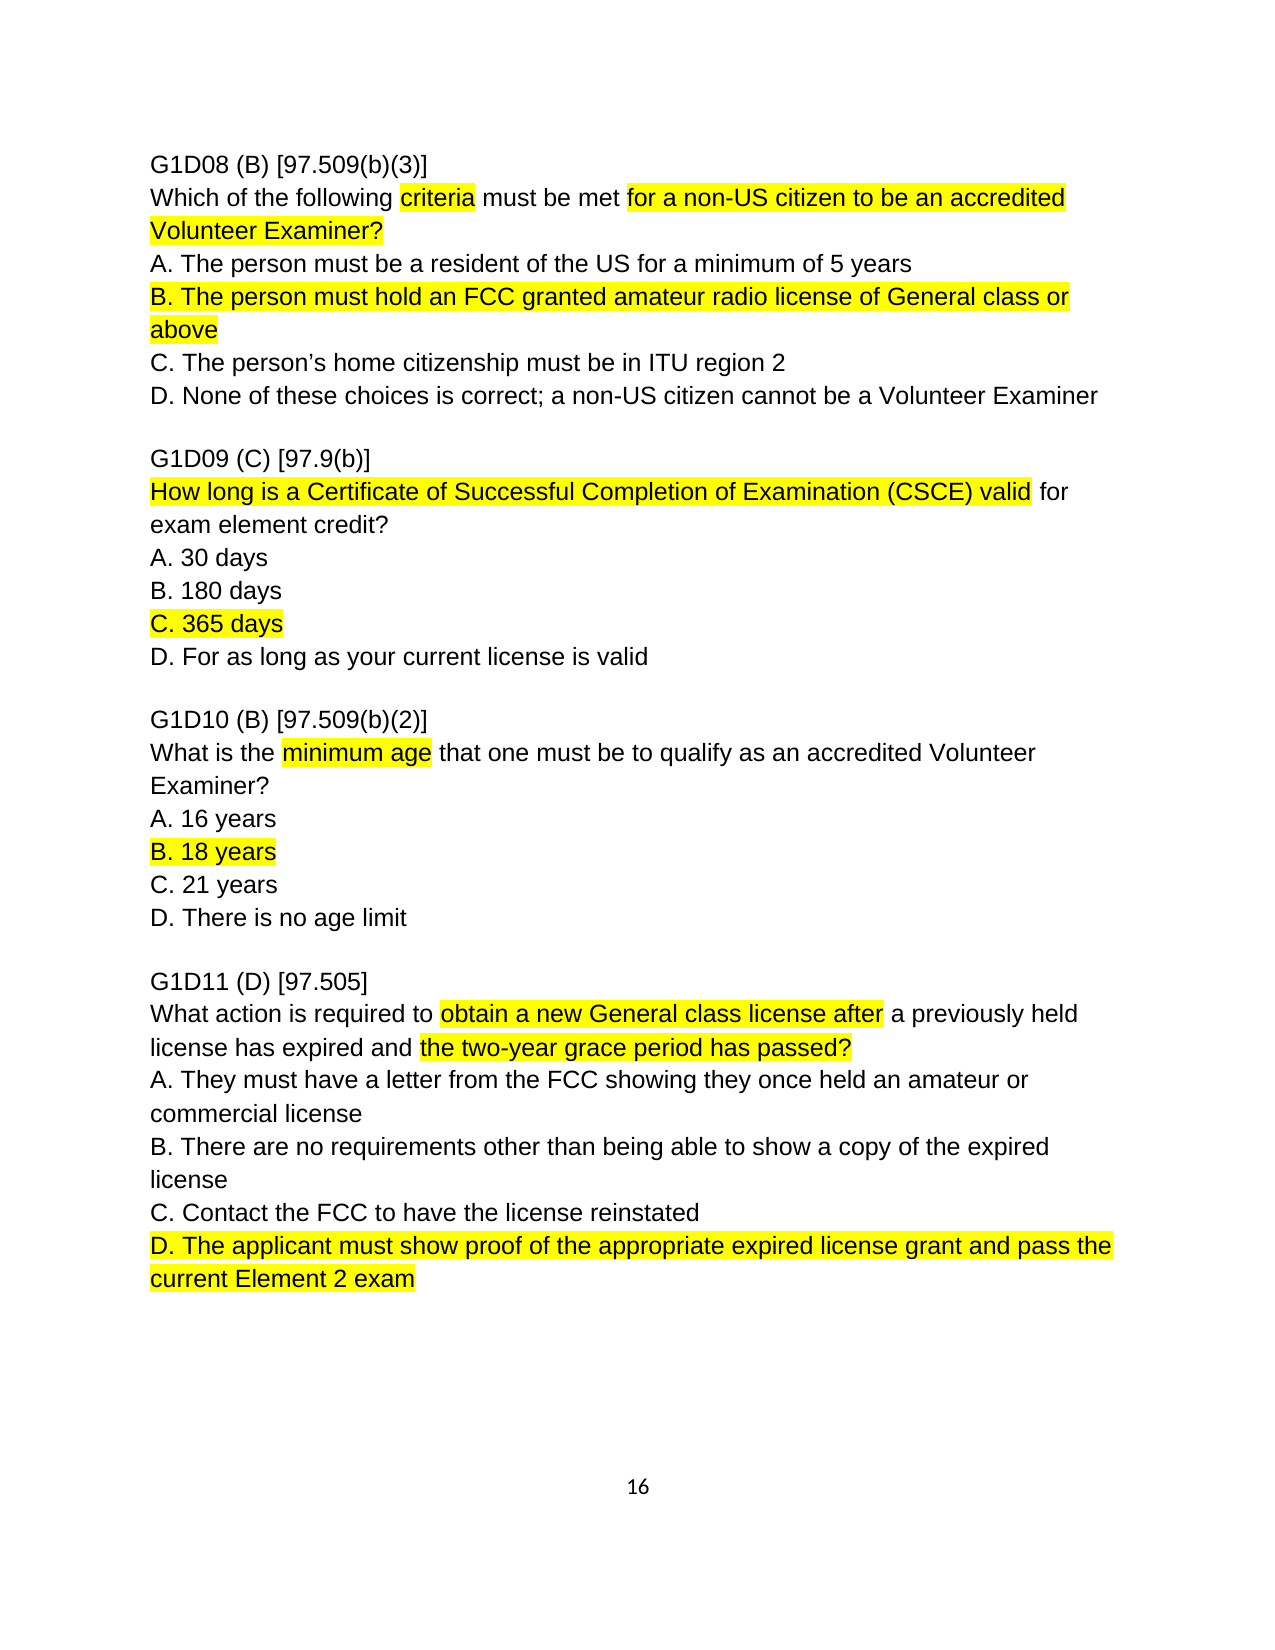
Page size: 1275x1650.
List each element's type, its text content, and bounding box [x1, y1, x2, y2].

text G1D11 (D) [97.505] What action is required to obtain a new General class license after a previously held license has expired and the two-year grace period has passed? A. They must have a letter from the FCC showing they once held an amateur or commercial license B. There are no requirements other than being able to show a copy of the expired license C. Contact the FCC to have the license reinstated D. The applicant must show proof of the appropriate expired license grant and pass the current Element 2 exam [150, 966, 1125, 1292]
text G1D08 (B) [97.509(b)(3)] Which of the following criteria must be met for a non-US citizen to be an accredited Volunteer Examiner? A. The person must be a resident of the US for a minimum of 5 years B. The person must hold an FCC granted amateur radio license of General class or above C. The person’s home citizenship must be in ITU region 2 D. None of these choices is correct; a non-US citizen cannot be a Volunteer Examiner [150, 150, 1125, 410]
text G1D10 (B) [97.509(b)(2)] What is the minimum age that one must be to qualify as an accredited Volunteer Examiner? A. 16 years B. 18 years C. 21 years D. There is no age limit [150, 705, 1125, 932]
text G1D09 (C) [97.9(b)] How long is a Certificate of Successful Completion of Examination (CSCE) valid for exam element credit? A. 30 days B. 180 days C. 365 days D. For as long as your current license is valid [150, 444, 1125, 671]
